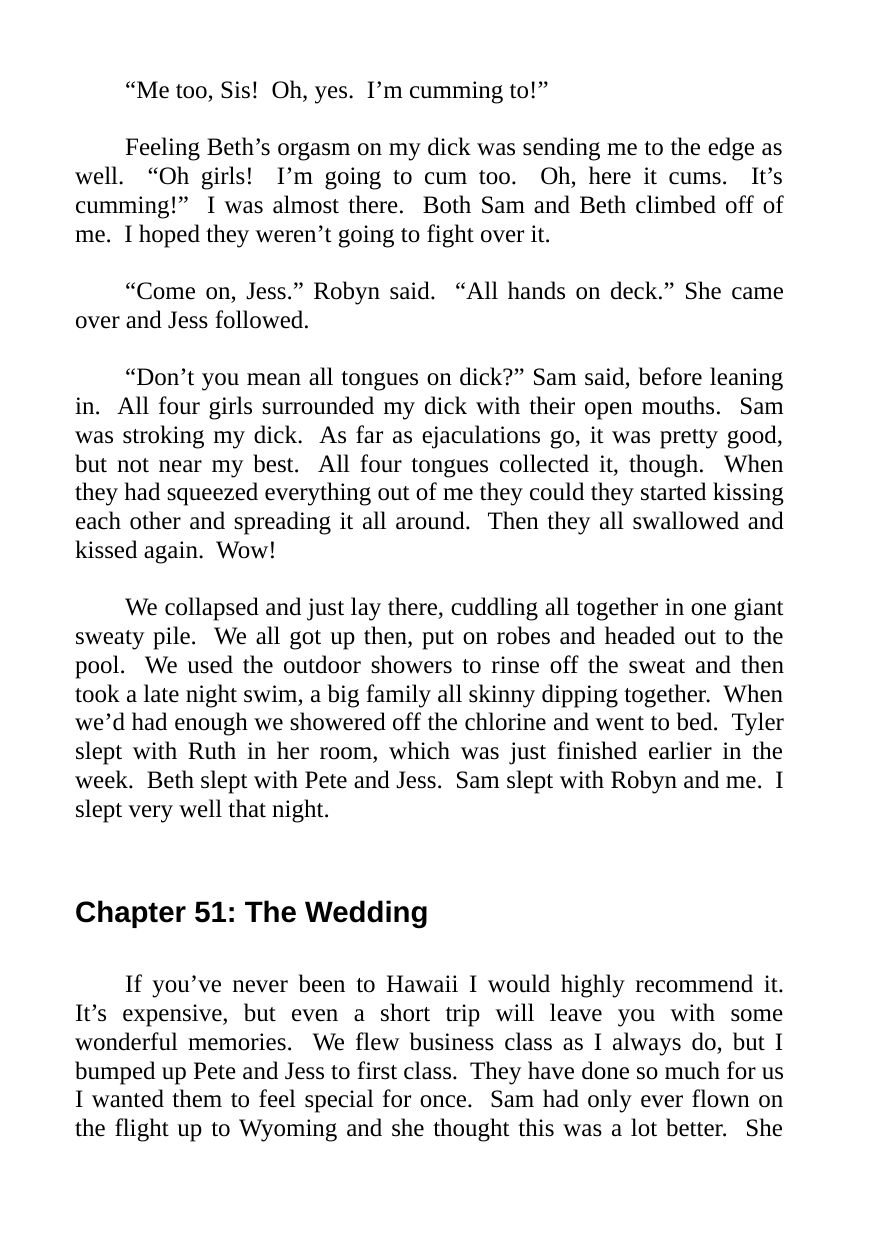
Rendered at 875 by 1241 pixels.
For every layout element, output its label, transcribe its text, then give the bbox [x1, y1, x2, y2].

text “Don’t you mean all tongues on dick?” Sam said, before leaning in. All four girls surrounded my dick with their open mouths. Sam was stroking my dick. As far as ejaculations go, it was pretty good, but not near my best. All four tongues collected it, though. When they had squeezed everything out of me they could they started kissing each other and spreading it all around. Then they all swallowed and kissed again. Wow! [75, 362, 784, 564]
text “Come on, Jess.” Robyn said. “All hands on deck.” She came over and Jess followed. [75, 276, 784, 334]
text “Me too, Sis! Oh, yes. I’m cumming to!” [75, 75, 784, 104]
text We collapsed and just lay there, cuddling all together in one giant sweaty pile. We all got up then, put on robes and headed out to the pool. We used the outdoor showers to rinse off the sweat and then took a late night swim, a big family all skinny dipping together. When we’d had enough we showered off the chlorine and went to bed. Tyler slept with Ruth in her room, which was just finished earlier in the week. Beth slept with Pete and Jess. Sam slept with Robyn and me. I slept very well that night. [75, 592, 784, 822]
text If you’ve never been to Hawaii I would highly recommend it. It’s expensive, but even a short trip will leave you with some wonderful memories. We flew business class as I always do, but I bumped up Pete and Jess to first class. They have done so much for us I wanted them to feel special for once. Sam had only ever flown on the flight up to Wyoming and she thought this was a lot better. She [75, 969, 784, 1142]
text Feeling Beth’s orgasm on my dick was sending me to the edge as well. “Oh girls! I’m going to cum too. Oh, here it cums. It’s cumming!” I was almost there. Both Sam and Beth climbed off of me. I hoped they weren’t going to fight over it. [75, 132, 784, 247]
subtitle Chapter 51: The Wedding [75, 894, 784, 928]
